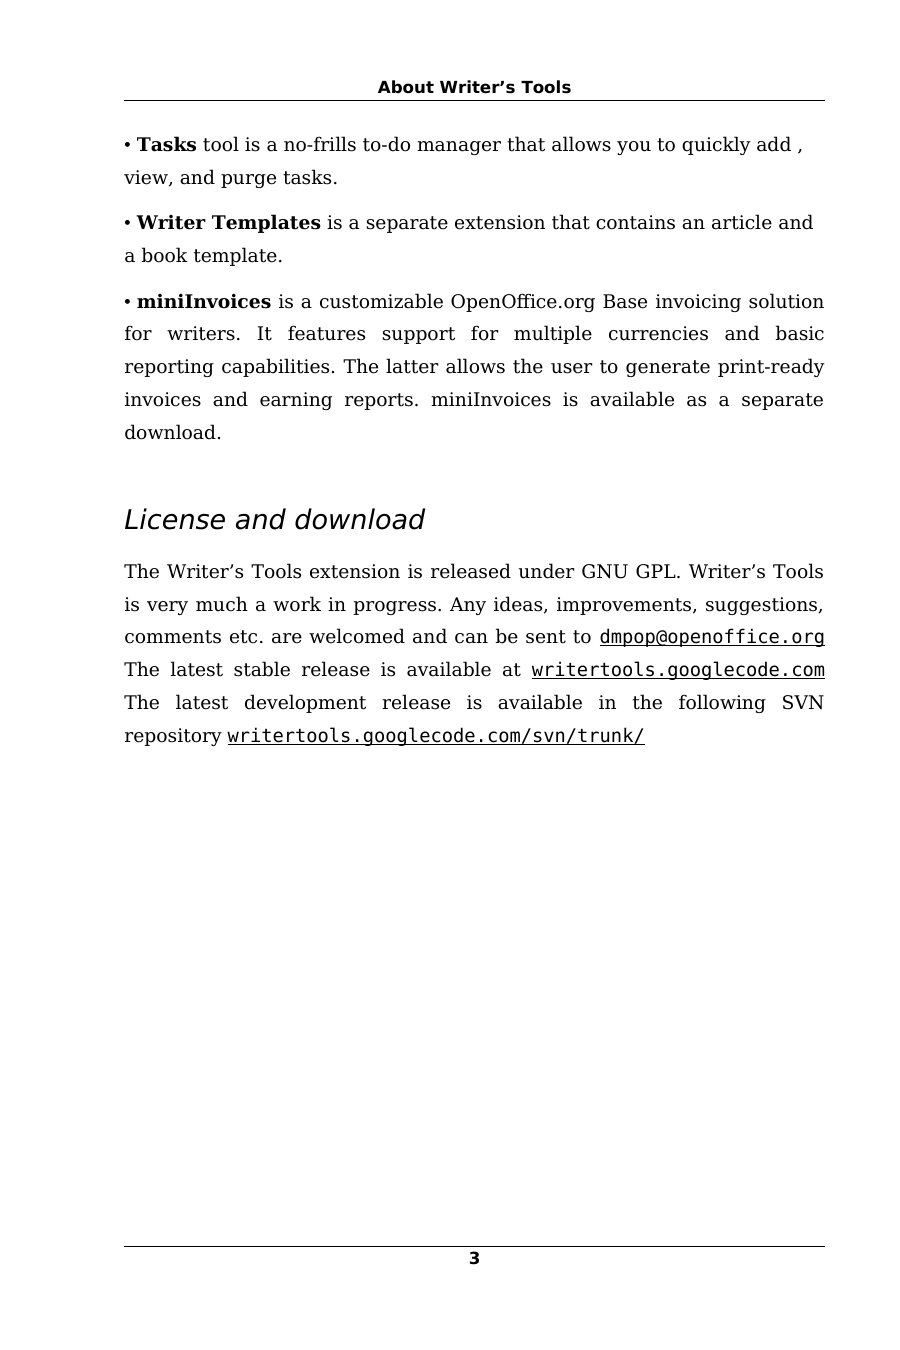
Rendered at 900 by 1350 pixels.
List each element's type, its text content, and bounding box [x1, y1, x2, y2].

text The Writer’s Tools extension is released under GNU GPL. Writer’s Tools is very much a work in progress. Any ideas, improvements, suggestions, comments etc. are welcomed and can be sent to dmpop@openoffice.org The latest stable release is available at writertools.googlecode.com The latest development release is available in the following SVN repository writertools.googlecode.com/svn/trunk/ [124, 561, 825, 747]
list Writer Templates is a separate extension that contains an article and a book template. [124, 212, 825, 267]
subtitle License and download [124, 504, 825, 536]
list Tasks tool is a no-frills to-do manager that allows you to quickly add , view, and purge tasks. [124, 134, 825, 189]
list miniInvoices is a customizable OpenOffice.org Base invoicing solution for writers. It features support for multiple currencies and basic reporting capabilities. The latter allows the user to generate print-ready invoices and earning reports. miniInvoices is available as a separate download. [124, 290, 825, 444]
